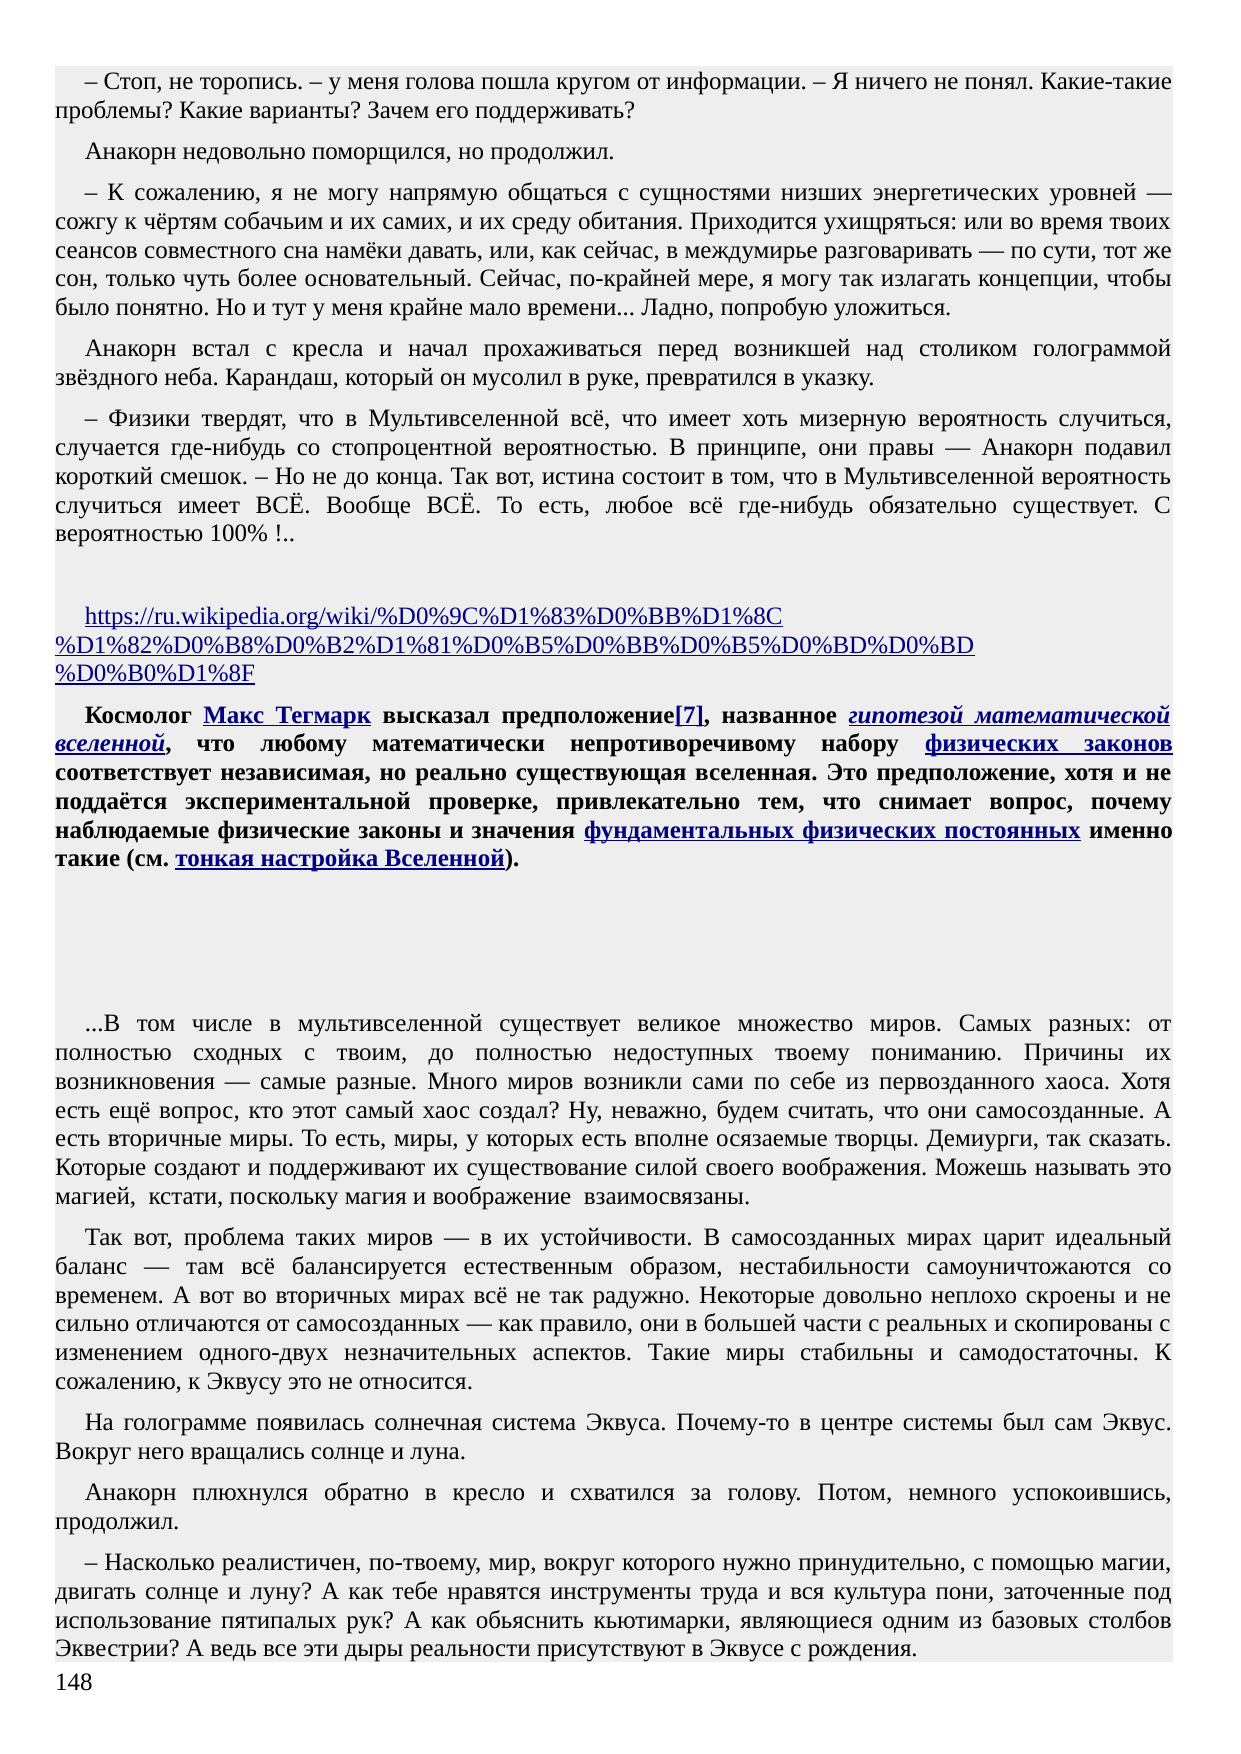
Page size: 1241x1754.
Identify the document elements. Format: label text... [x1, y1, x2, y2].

text ...В том числе в мультивселенной существует великое множество миров. Самых разных: от полностью сходных с твоим, до полностью недоступных твоему пониманию. Причины их возникновения — самые разные. Много миров возникли сами по себе из первозданного хаоса. Хотя есть ещё вопрос, кто этот самый хаос создал? Ну, неважно, будем считать, что они самосозданные. А есть вторичные миры. То есть, миры, у которых есть вполне осязаемые творцы. Демиурги, так сказать. Которые создают и поддерживают их существование силой своего воображения. Можешь называть это магией, кстати, поскольку магия и воображение взаимосвязаны. [55, 1008, 1173, 1210]
text На голограмме появилась солнечная система Эквуса. Почему-то в центре системы был сам Эквус. Вокруг него вращались солнце и луна. [55, 1407, 1173, 1465]
text Анакорн недовольно поморщился, но продолжил. [55, 136, 1173, 165]
text Космолог Макс Тегмарк высказал предположение[7], названное гипотезой математической вселенной, что любому математически непротиворечивому набору физических законов соответствует независимая, но реально существующая вселенная. Это предположение, хотя и не поддаётся экспериментальной проверке, привлекательно тем, что снимает вопрос, почему наблюдаемые физические законы и значения фундаментальных физических постоянных именно такие (см. тонкая настройка Вселенной). [55, 700, 1173, 872]
text – Физики твердят, что в Мультивселенной всё, что имеет хоть мизерную вероятность случиться, случается где-нибудь со стопроцентной вероятностью. В принципе, они правы — Анакорн подавил короткий смешок. – Но не до конца. Так вот, истина состоит в том, что в Мультивселенной вероятность случиться имеет ВСЁ. Вообще ВСЁ. То есть, любое всё где-нибудь обязательно существует. С вероятностью 100% !.. [55, 403, 1173, 547]
text – Стоп, не торопись. – у меня голова пошла кругом от информации. – Я ничего не понял. Какие-такие проблемы? Какие варианты? Зачем его поддерживать? [55, 66, 1173, 123]
text – Насколько реалистичен, по-твоему, мир, вокруг которого нужно принудительно, с помощью магии, двигать солнце и луну? А как тебе нравятся инструменты труда и вся культура пони, заточенные под использование пятипалых рук? А как обьяснить кьютимарки, являющиеся одним из базовых столбов Эквестрии? А ведь все эти дыры реальности присутствуют в Эквусе с рождения. [55, 1547, 1173, 1662]
text Так вот, проблема таких миров — в их устойчивости. В самосозданных мирах царит идеальный баланс — там всё балансируется естественным образом, нестабильности самоуничтожаются со временем. А вот во вторичных мирах всё не так радужно. Некоторые довольно неплохо скроены и не сильно отличаются от самосозданных — как правило, они в большей части с реальных и скопированы с изменением одного-двух незначительных аспектов. Такие миры стабильны и самодостаточны. К сожалению, к Эквусу это не относится. [55, 1222, 1173, 1395]
text Анакорн встал с кресла и начал прохаживаться перед возникшей над столиком голограммой звёздного неба. Карандаш, который он мусолил в руке, превратился в указку. [55, 333, 1173, 391]
text – К сожалению, я не могу напрямую общаться с сущностями низших энергетических уровней — сожгу к чёртям собачьим и их самих, и их среду обитания. Приходится ухищряться: или во время твоих сеансов совместного сна намёки давать, или, как сейчас, в междумирье разговаривать — по сути, тот же сон, только чуть более основательный. Сейчас, по-крайней мере, я могу так излагать концепции, чтобы было понятно. Но и тут у меня крайне мало времени... Ладно, попробую уложиться. [55, 177, 1173, 321]
text https://ru.wikipedia.org/wiki/%D0%9C%D1%83%D0%BB%D1%8C%D1%82%D0%B8%D0%B2%D1%81%D0%B5%D0%BB%D0%B5%D0%BD%D0%BD%D0%B0%D1%8F [55, 601, 1173, 687]
text Анакорн плюхнулся обратно в кресло и схватился за голову. Потом, немного успокоившись, продолжил. [55, 1477, 1173, 1535]
